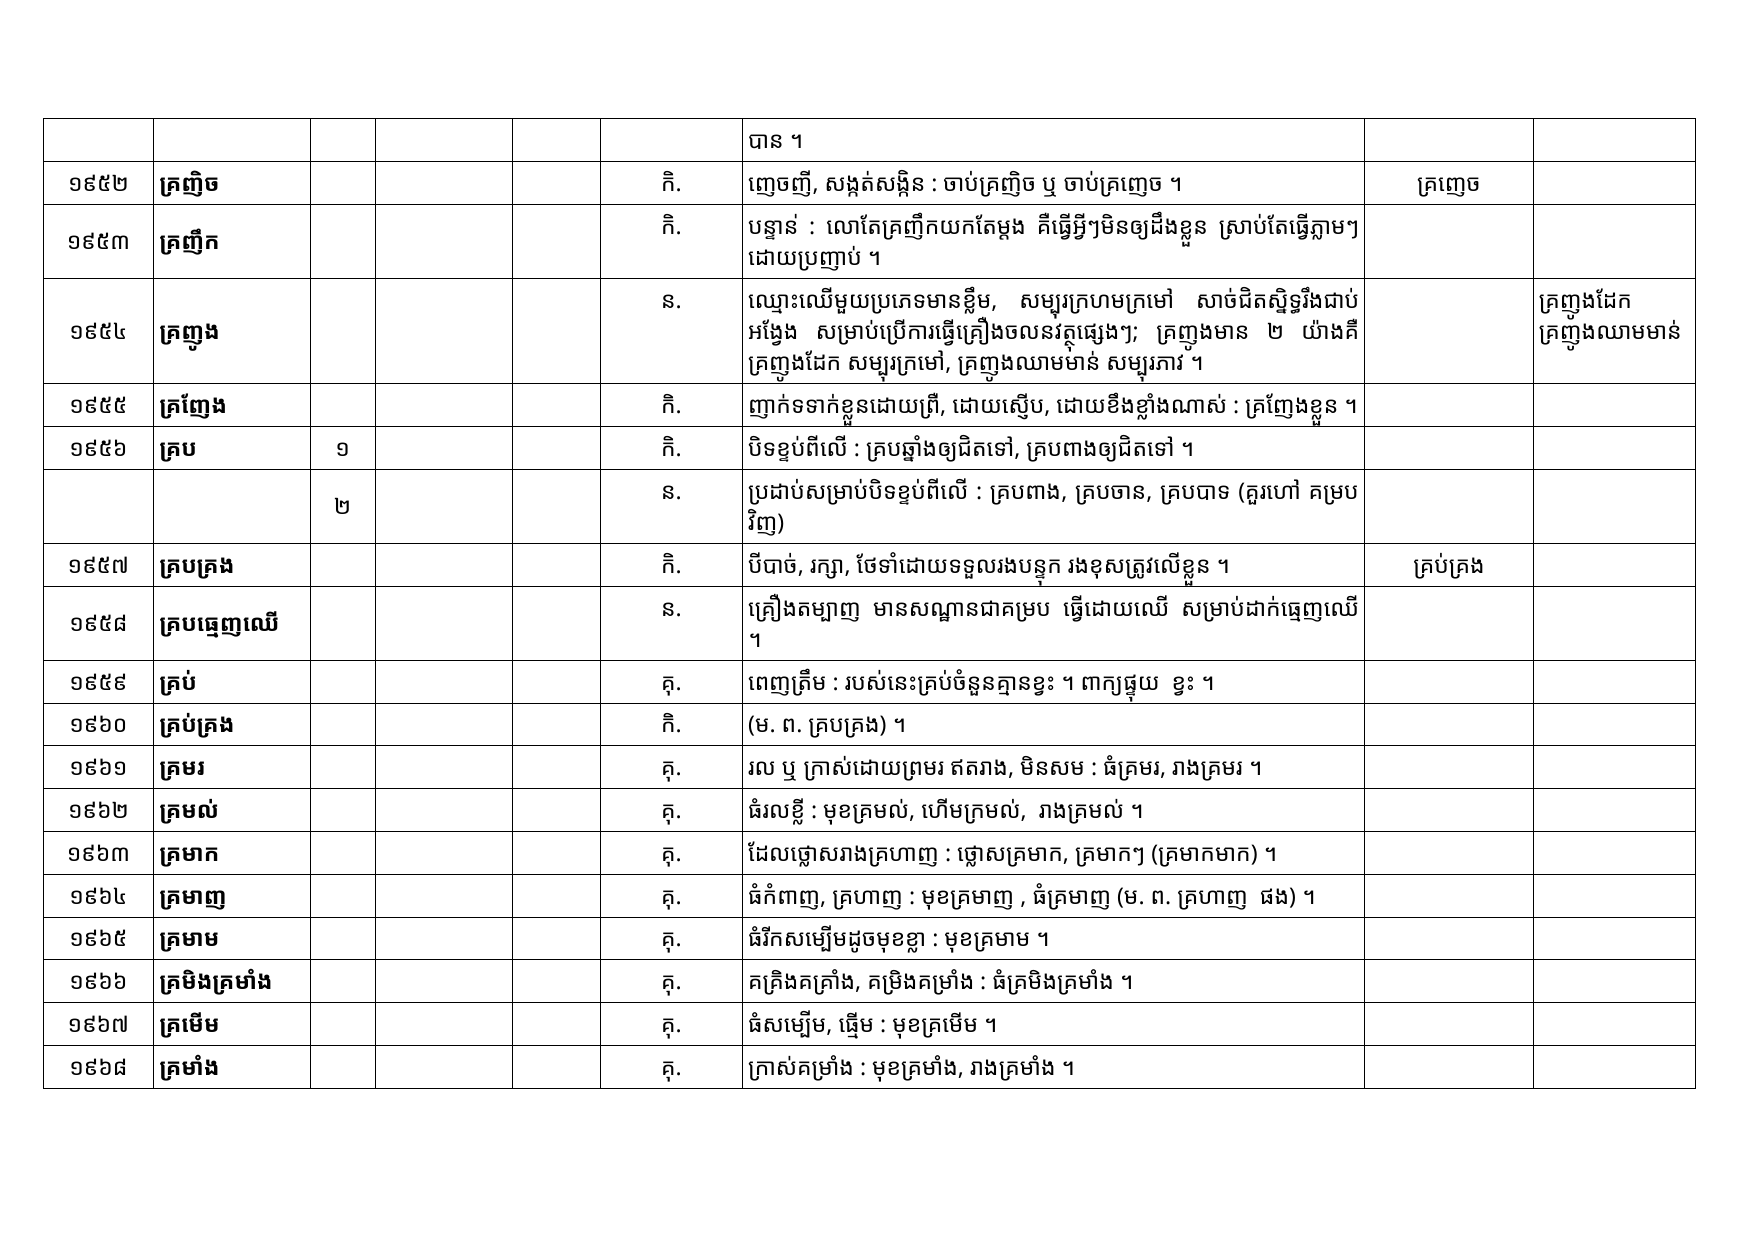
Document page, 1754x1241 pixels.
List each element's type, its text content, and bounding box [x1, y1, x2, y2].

table_cell ដែល​ថ្លោស​រាង​គ្រហាញ : ថ្លោស​គ្រមាក, គ្រមាក​ៗ (គ្រមាក​មាក) ។ [743, 832, 1364, 874]
table_cell [376, 162, 512, 204]
table_cell គុ. [601, 746, 742, 788]
table_cell គ្រប [154, 427, 310, 469]
table_cell [1534, 789, 1695, 831]
table_cell គ្រមាំង [154, 1046, 310, 1088]
table_cell [311, 746, 375, 788]
table_cell [1534, 384, 1695, 426]
table_cell [376, 1046, 512, 1088]
table_cell ១៩៥៣ [44, 205, 153, 278]
table_cell [1365, 119, 1533, 161]
table_cell [311, 832, 375, 874]
table_cell [1534, 119, 1695, 161]
table_cell [513, 918, 600, 959]
table_cell [1365, 789, 1533, 831]
table_cell គ្រមរ [154, 746, 310, 788]
table_cell [376, 384, 512, 426]
table_cell ១៩៥៨ [44, 587, 153, 660]
table_cell [513, 832, 600, 874]
table_cell គ្រមល់ [154, 789, 310, 831]
table_cell គ្រមិងគ្រមាំង [154, 960, 310, 1002]
table_cell [1534, 544, 1695, 586]
table_cell [376, 1003, 512, 1045]
table_cell [376, 470, 512, 543]
table_cell ១៩៥៤ [44, 279, 153, 383]
table_cell គ្រញូង [154, 279, 310, 383]
table_cell បីបាច់, រក្សា, ថែទាំ​ដោយ​ទទួល​រង​បន្ទុក រង​ខុស​ត្រូវ​លើ​ខ្លួន ។ [743, 544, 1364, 586]
table_cell គុ. [601, 832, 742, 874]
table_cell [311, 119, 375, 161]
table_cell [1534, 162, 1695, 204]
table_cell គ្របគ្រង [154, 544, 310, 586]
table_cell [1534, 875, 1695, 917]
table_cell [311, 1003, 375, 1045]
table_cell [513, 427, 600, 469]
table_cell [1365, 1046, 1533, 1088]
table_cell [1365, 704, 1533, 745]
table_cell [311, 162, 375, 204]
table_cell កិ. [601, 205, 742, 278]
table_cell កិ. [601, 704, 742, 745]
table_cell [513, 587, 600, 660]
table_cell [513, 704, 600, 745]
table_cell គ្រញិច [154, 162, 310, 204]
table_cell បិទ​ខ្ទប់​ពី​លើ : គ្រប​ឆ្នាំង​ឲ្យ​ជិត​ទៅ, គ្រប​ពាង​ឲ្យ​ជិត​ទៅ ។ [743, 427, 1364, 469]
table_cell [311, 279, 375, 383]
table_cell គុ. [601, 960, 742, 1002]
table_cell [1365, 279, 1533, 383]
table_cell [1534, 746, 1695, 788]
table_cell កិ. [601, 384, 742, 426]
table_cell [376, 789, 512, 831]
table_cell គ្រញេច [1365, 162, 1533, 204]
table_cell [154, 119, 310, 161]
table_cell ១៩៦៥ [44, 918, 153, 959]
table_cell គ្រប់ [154, 661, 310, 702]
table_cell [513, 279, 600, 383]
table_cell គ្រមើម [154, 1003, 310, 1045]
table_cell [1534, 960, 1695, 1002]
table_cell [376, 661, 512, 702]
table_cell [311, 960, 375, 1002]
table_cell [376, 279, 512, 383]
table_cell [513, 960, 600, 1002]
table_cell [1365, 205, 1533, 278]
table_cell [513, 119, 600, 161]
table_cell ១៩៦២ [44, 789, 153, 831]
table_cell រល ឬ ក្រាស់​ដោយ​ព្រមរ ឥត​រាង, មិន​សម : ធំ​គ្រមរ, រាង​គ្រមរ​ ។ [743, 746, 1364, 788]
table_cell [376, 746, 512, 788]
table_cell [311, 587, 375, 660]
table_cell កិ. [601, 544, 742, 586]
table_cell គ្រប់គ្រង [1365, 544, 1533, 586]
table_cell ប្រដាប់​សម្រាប់​បិទ​ខ្ទប់​ពី​លើ : គ្រប​ពាង, គ្រប​ចាន, គ្រប​បាទ (គួរ​ហៅ គម្រប វិញ) [743, 470, 1364, 543]
table_cell គុ. [601, 1046, 742, 1088]
table_cell ធំ​រីក​សម្បើម​ដូច​មុខ​ខ្លា : មុខ​គ្រមាម ។ [743, 918, 1364, 959]
table_cell គ្រញឹក [154, 205, 310, 278]
table_cell [1365, 960, 1533, 1002]
table_cell [311, 384, 375, 426]
table_cell [1534, 918, 1695, 959]
table_cell [154, 470, 310, 543]
table_cell គុ. [601, 918, 742, 959]
table_cell ១៩៥៦ [44, 427, 153, 469]
table_cell [1534, 704, 1695, 745]
table_cell [601, 119, 742, 161]
table_cell [1534, 427, 1695, 469]
table_cell ១៩៥៧ [44, 544, 153, 586]
table_cell ន. [601, 587, 742, 660]
table_cell [376, 427, 512, 469]
table_cell ១៩៦៣ [44, 832, 153, 874]
table_cell [376, 544, 512, 586]
table_cell កិ. [601, 427, 742, 469]
table_cell [1534, 1003, 1695, 1045]
table_cell [376, 960, 512, 1002]
table_cell [1365, 875, 1533, 917]
table_cell [44, 119, 153, 161]
table_cell [376, 918, 512, 959]
table_cell [513, 746, 600, 788]
table_cell ១៩៦៧ [44, 1003, 153, 1045]
table_cell [513, 205, 600, 278]
table_cell គ្រញូង​ដែក គ្រញូង​ឈាម​មាន់ [1534, 279, 1695, 383]
table_cell [1365, 746, 1533, 788]
table_cell ញេចញី, សង្កត់​សង្កិន : ចាប់​គ្រញិច ឬ ចាប់​គ្រញេច ។ [743, 162, 1364, 204]
table_cell គុ. [601, 789, 742, 831]
table_cell ធំ​កំពាញ, គ្រហាញ : មុខ​គ្រមាញ , ធំ​គ្រមាញ (ម. ព. គ្រហាញ​ ផង) ។ [743, 875, 1364, 917]
table_cell (ម. ព. គ្របគ្រង) ។ [743, 704, 1364, 745]
table_cell [311, 918, 375, 959]
table_cell គុ. [601, 1003, 742, 1045]
table_cell [1365, 1003, 1533, 1045]
table_cell គុ. [601, 661, 742, 702]
table_cell ន. [601, 279, 742, 383]
table_cell [1365, 384, 1533, 426]
table_cell ពេញ​ត្រឹម : របស់​នេះ​គ្រប់​ចំនួន​គ្មាន​ខ្វះ ។ ពាក្យ​ផ្ទុយ ខ្វះ ។ [743, 661, 1364, 702]
table_cell [513, 470, 600, 543]
table_cell ១៩៥៩ [44, 661, 153, 702]
table_cell ន. [601, 470, 742, 543]
table_cell គ្រមាក [154, 832, 310, 874]
table_cell គ្រមាញ [154, 875, 310, 917]
table_cell [513, 661, 600, 702]
table_cell [376, 205, 512, 278]
table_cell ញាក់​ទទាក់​ខ្លួន​ដោយ​ព្រឺ, ដោយ​ស្ញើប, ដោយ​ខឹង​ខ្លាំង​ណាស់ : គ្រញែង​ខ្លួន ។ [743, 384, 1364, 426]
table_cell កិ. [601, 162, 742, 204]
table_cell បន្ទាន់ : លោ​តែ​គ្រញឹក​យក​តែ​ម្ដង គឺ​ធ្វើ​អ្វី​ៗ​មិន​ឲ្យ​ដឹង​ខ្លួន ស្រាប់​តែ​ធ្វើ​ភ្លាម​ៗ​ដោយ​ប្រញាប់ ។ [743, 205, 1364, 278]
table_cell [513, 384, 600, 426]
table_cell [513, 1003, 600, 1045]
table_cell [1534, 205, 1695, 278]
table_cell [376, 119, 512, 161]
table_cell គុ. [601, 875, 742, 917]
table_cell គ្រញែង [154, 384, 310, 426]
table_cell គគ្រិង​គគ្រាំង, គម្រិង​គម្រាំង : ធំ​គ្រមិង​គ្រមាំង ។ [743, 960, 1364, 1002]
table_cell គ្រមាម [154, 918, 310, 959]
table_cell [311, 875, 375, 917]
table_cell [1365, 427, 1533, 469]
table_cell [376, 704, 512, 745]
table_cell គ្រឿង​តម្បាញ មាន​សណ្ឋាន​ជា​គម្រប ធ្វើ​ដោយ​ឈើ សម្រាប់​ដាក់​ធ្មេញ​ឈើ ។ [743, 587, 1364, 660]
table_cell ១៩៦៦ [44, 960, 153, 1002]
table_cell ១៩៥២ [44, 162, 153, 204]
table_cell [1534, 470, 1695, 543]
table_cell [513, 875, 600, 917]
table_cell ១៩៦០ [44, 704, 153, 745]
table_cell បាន ។ [743, 119, 1364, 161]
table_cell [1534, 587, 1695, 660]
table_cell ១៩៦៨ [44, 1046, 153, 1088]
table_cell ក្រាស់​គម្រាំង : មុខ​គ្រមាំង, រាង​គ្រមាំង ។ [743, 1046, 1364, 1088]
table_cell [1365, 832, 1533, 874]
table_cell [513, 544, 600, 586]
table_cell [376, 832, 512, 874]
table_cell ២ [311, 470, 375, 543]
table_cell [513, 789, 600, 831]
table_cell ១៩៦១ [44, 746, 153, 788]
table_cell [513, 162, 600, 204]
table_cell [311, 704, 375, 745]
table_cell [1534, 832, 1695, 874]
table_cell [1365, 918, 1533, 959]
table_cell [311, 205, 375, 278]
table_cell [1534, 661, 1695, 702]
table_cell ១៩៦៤ [44, 875, 153, 917]
table_cell គ្រប​ធ្មេញ​ឈើ [154, 587, 310, 660]
table_cell [1534, 1046, 1695, 1088]
table_cell [311, 661, 375, 702]
table_cell [1365, 470, 1533, 543]
table_cell [1365, 587, 1533, 660]
table_cell [376, 587, 512, 660]
table_cell ១៩៥៥ [44, 384, 153, 426]
table_cell [311, 544, 375, 586]
table_cell [44, 470, 153, 543]
table_cell [376, 875, 512, 917]
table_cell [311, 1046, 375, 1088]
table_cell គ្រប់គ្រង [154, 704, 310, 745]
table_cell ១ [311, 427, 375, 469]
table_cell ធំ​រល​ខ្លី : មុខ​គ្រមល់, ហើម​ក្រមល់, រាង​គ្រមល់ ។ [743, 789, 1364, 831]
table_cell [1365, 661, 1533, 702]
table_cell ឈ្មោះ​ឈើ​មួយ​ប្រភេទ​មាន​ខ្លឹម, សម្បុរ​ក្រហម​ក្រមៅ សាច់​ជិត​ស្និទ្ធ​រឹង​ជាប់​អង្វែង សម្រាប់​ប្រើ​ការ​ធ្វើ​គ្រឿង​ចលន​វត្ថុ​ផ្សេង​ៗ; គ្រញូង​មាន ២ យ៉ាង​គឺ គ្រញូង​ដែក សម្បុរ​ក្រមៅ, គ្រញូង​ឈាម​មាន់ សម្បុរ​ភាវ ។ [743, 279, 1364, 383]
table_cell [513, 1046, 600, 1088]
table_cell ធំ​សម្បើម, ធ្មើម : មុខ​គ្រមើម ។ [743, 1003, 1364, 1045]
table_cell [311, 789, 375, 831]
